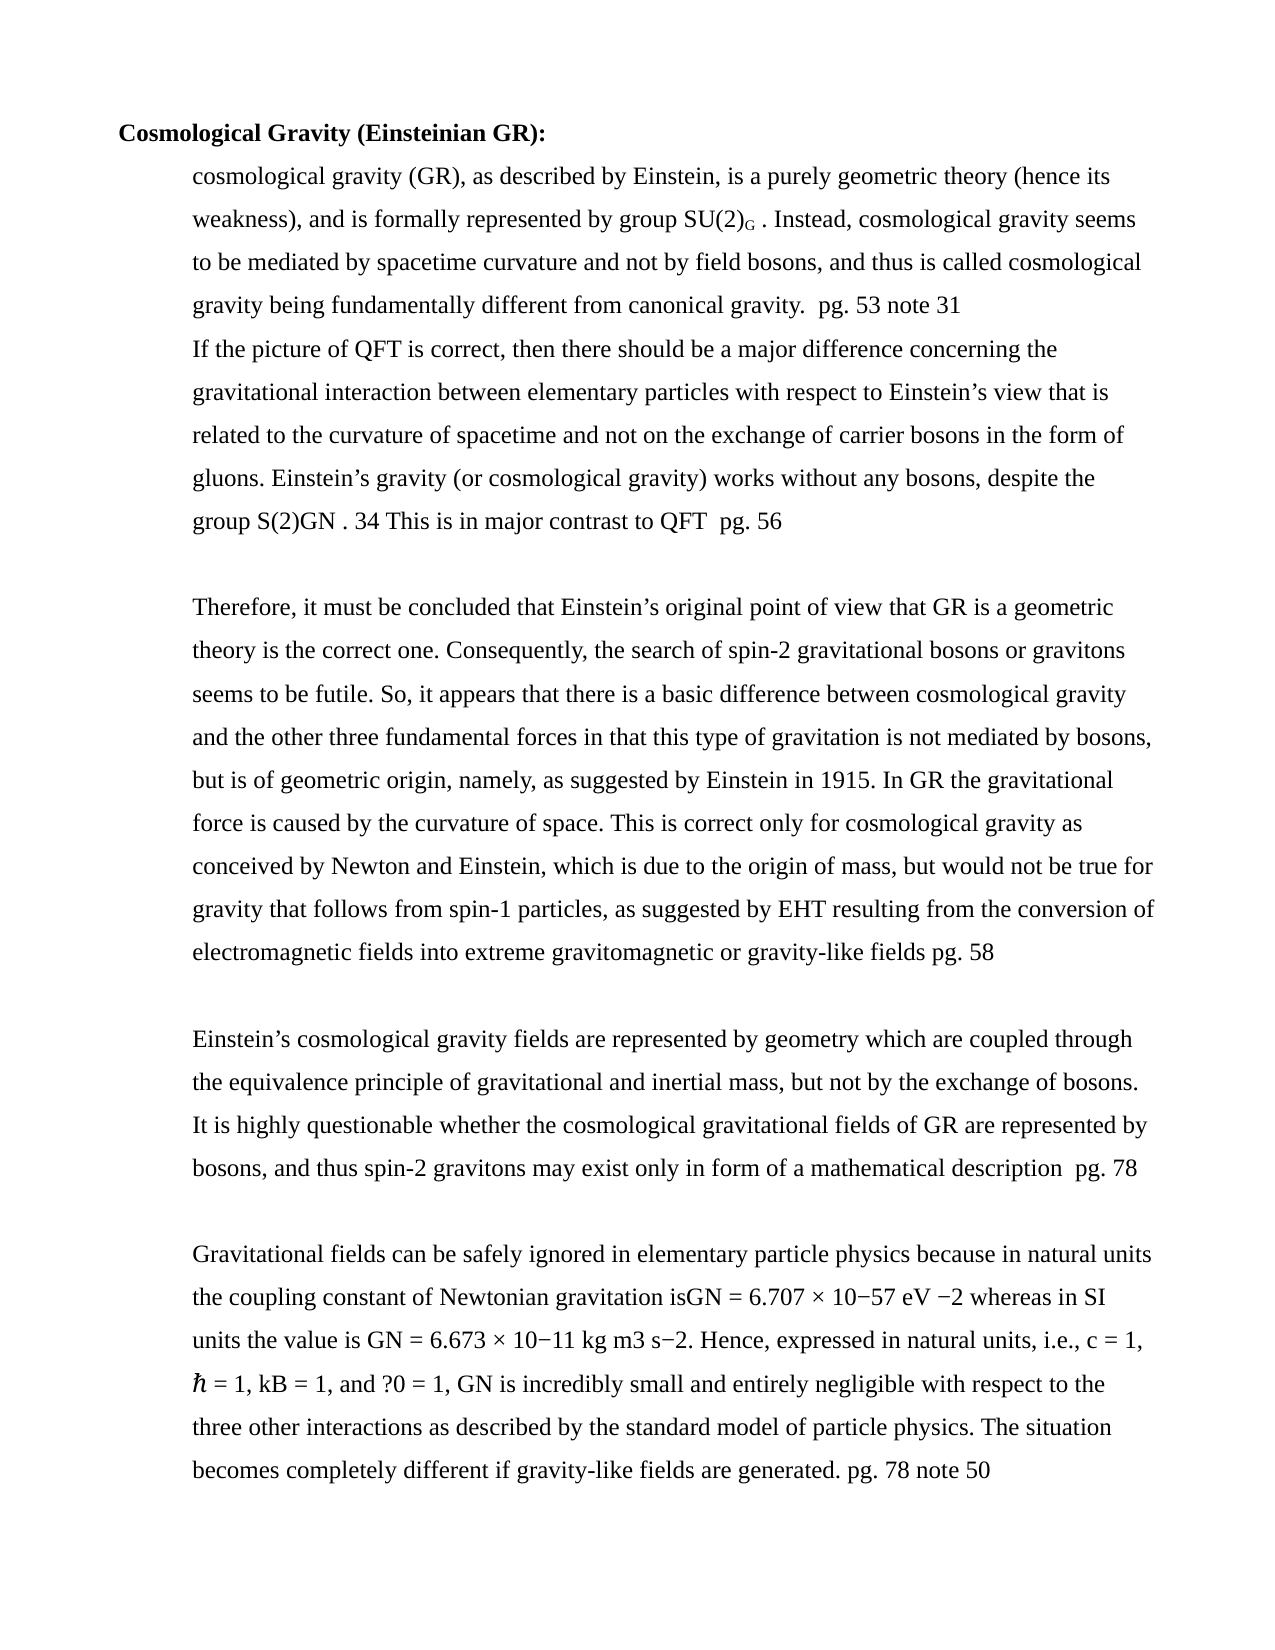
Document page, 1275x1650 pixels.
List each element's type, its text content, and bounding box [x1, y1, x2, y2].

text Cosmological Gravity (Einsteinian GR): [118, 118, 1157, 147]
text Einstein’s cosmological gravity fields are represented by geometry which are coupled through the equivalence principle of gravitational and inertial mass, but not by the exchange of bosons. It is highly questionable whether the cosmological gravitational fields of GR are represented by bosons, and thus spin-2 gravitons may exist only in form of a mathematical description pg. 78 [192, 1024, 1157, 1182]
text If the picture of QFT is correct, then there should be a major difference concerning the gravitational interaction between elementary particles with respect to Einstein’s view that is related to the curvature of spacetime and not on the exchange of carrier bosons in the form of gluons. Einstein’s gravity (or cosmological gravity) works without any bosons, despite the group S(2)GN . 34 This is in major contrast to QFT pg. 56 [192, 334, 1157, 535]
text Therefore, it must be concluded that Einstein’s original point of view that GR is a geometric theory is the correct one. Consequently, the search of spin-2 gravitational bosons or gravitons seems to be futile. So, it appears that there is a basic difference between cosmological gravity and the other three fundamental forces in that this type of gravitation is not mediated by bosons, but is of geometric origin, namely, as suggested by Einstein in 1915. In GR the gravitational force is caused by the curvature of space. This is correct only for cosmological gravity as conceived by Newton and Einstein, which is due to the origin of mass, but would not be true for gravity that follows from spin-1 particles, as suggested by EHT resulting from the conversion of electromagnetic fields into extreme gravitomagnetic or gravity-like fields pg. 58 [192, 592, 1157, 966]
text cosmological gravity (GR), as described by Einstein, is a purely geometric theory (hence its weakness), and is formally represented by group SU(2)G . Instead, cosmological gravity seems to be mediated by spacetime curvature and not by field bosons, and thus is called cosmological gravity being fundamentally different from canonical gravity. pg. 53 note 31 [192, 161, 1157, 319]
text Gravitational fields can be safely ignored in elementary particle physics because in natural units the coupling constant of Newtonian gravitation isGN = 6.707 × 10−57 eV −2 whereas in SI units the value is GN = 6.673 × 10−11 kg m3 s−2. Hence, expressed in natural units, i.e., c = 1, ℏ = 1, kB = 1, and ?0 = 1, GN is incredibly small and entirely negligible with respect to the three other interactions as described by the standard model of particle physics. The situation becomes completely different if gravity-like fields are generated. pg. 78 note 50 [192, 1239, 1157, 1484]
